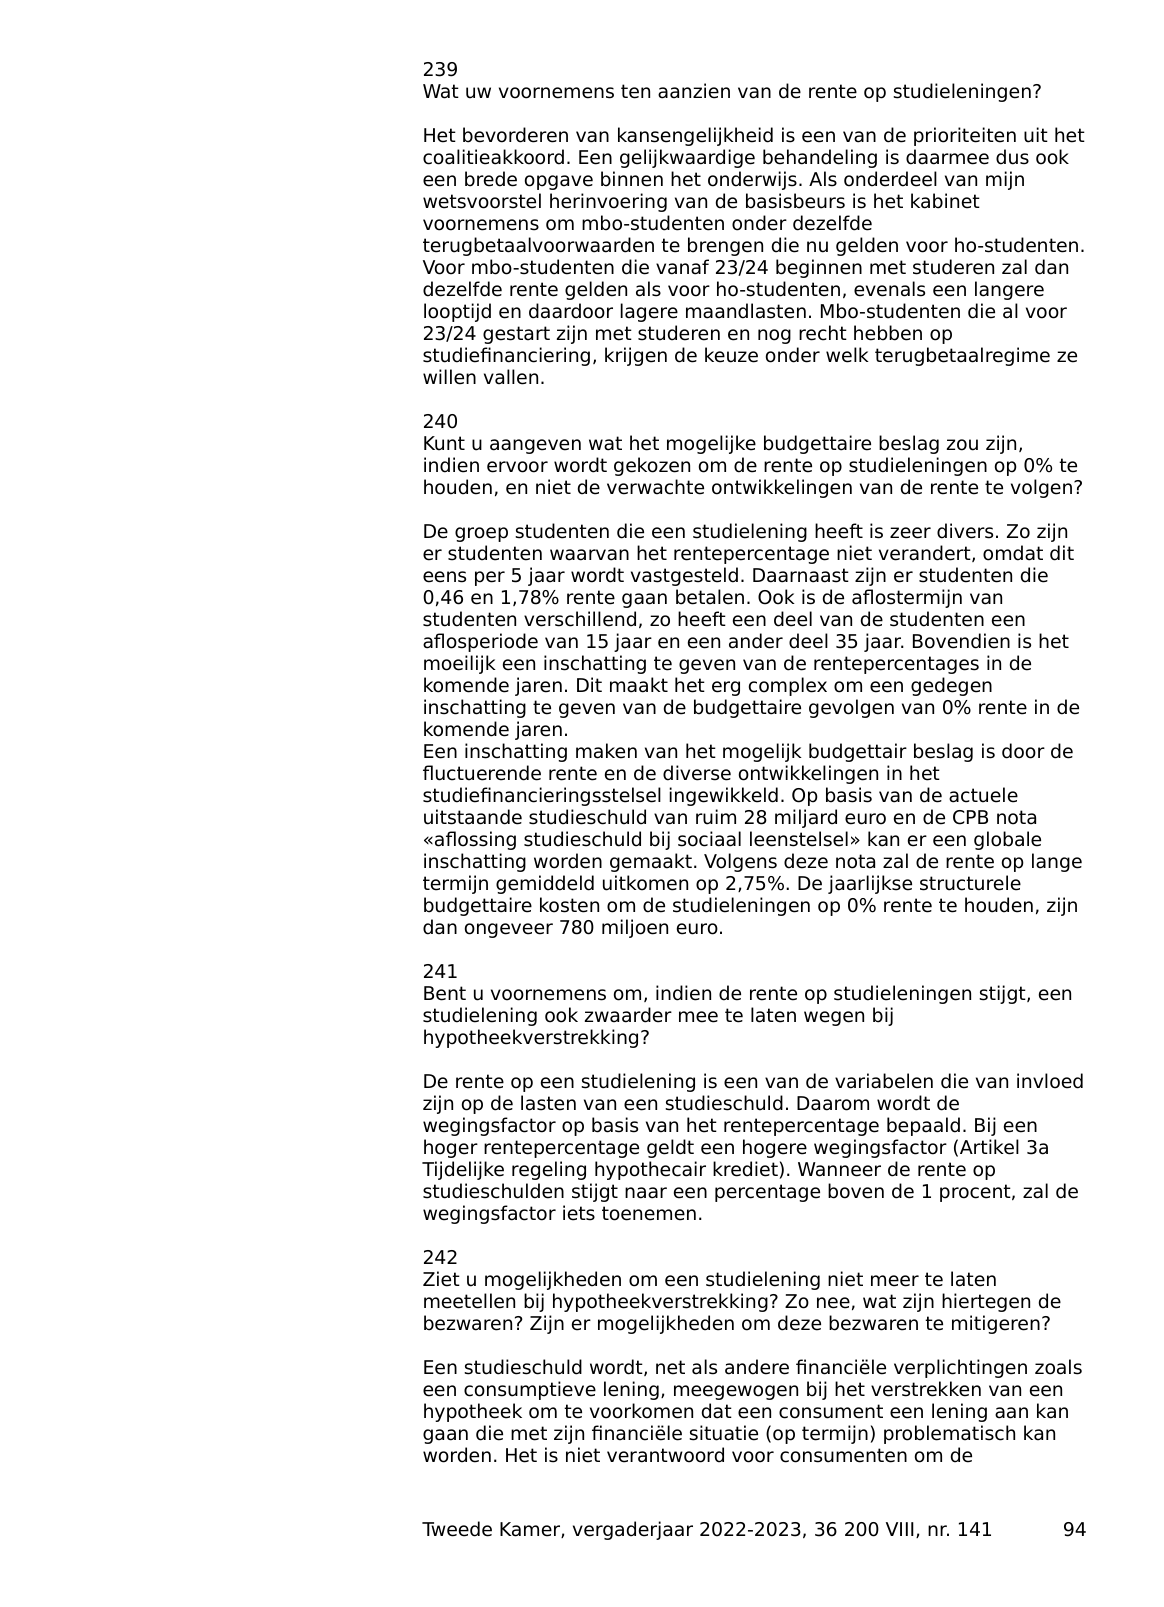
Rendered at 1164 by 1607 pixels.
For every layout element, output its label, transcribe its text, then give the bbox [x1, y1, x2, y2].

text 241 [422, 961, 1087, 983]
text Wat uw voornemens ten aanzien van de rente op studieleningen? [422, 81, 1087, 103]
text Het bevorderen van kansengelijkheid is een van de prioriteiten uit het coalitieakkoord. Een gelijkwaardige behandeling is daarmee dus ook een brede opgave binnen het onderwijs. Als onderdeel van mijn wetsvoorstel herinvoering van de basisbeurs is het kabinet voornemens om mbo-studenten onder dezelfde terugbetaalvoorwaarden te brengen die nu gelden voor ho-studenten. Voor mbo-studenten die vanaf 23/24 beginnen met studeren zal dan dezelfde rente gelden als voor ho-studenten, evenals een langere looptijd en daardoor lagere maandlasten. Mbo-studenten die al voor 23/24 gestart zijn met studeren en nog recht hebben op studiefinanciering, krijgen de keuze onder welk terugbetaalregime ze willen vallen. [422, 125, 1087, 389]
text De groep studenten die een studielening heeft is zeer divers. Zo zijn er studenten waarvan het rentepercentage niet verandert, omdat dit eens per 5 jaar wordt vastgesteld. Daarnaast zijn er studenten die 0,46 en 1,78% rente gaan betalen. Ook is de aflostermijn van studenten verschillend, zo heeft een deel van de studenten een aflosperiode van 15 jaar en een ander deel 35 jaar. Bovendien is het moeilijk een inschatting te geven van de rentepercentages in de komende jaren. Dit maakt het erg complex om een gedegen inschatting te geven van de budgettaire gevolgen van 0% rente in de komende jaren. [422, 521, 1087, 741]
text Ziet u mogelijkheden om een studielening niet meer te laten meetellen bij hypotheekverstrekking? Zo nee, wat zijn hiertegen de bezwaren? Zijn er mogelijkheden om deze bezwaren te mitigeren? [422, 1269, 1087, 1335]
text Een studieschuld wordt, net als andere financiële verplichtingen zoals een consumptieve lening, meegewogen bij het verstrekken van een hypotheek om te voorkomen dat een consument een lening aan kan gaan die met zijn financiële situatie (op termijn) problematisch kan worden. Het is niet verantwoord voor consumenten om de [422, 1357, 1087, 1467]
text De rente op een studielening is een van de variabelen die van invloed zijn op de lasten van een studieschuld. Daarom wordt de wegingsfactor op basis van het rentepercentage bepaald. Bij een hoger rentepercentage geldt een hogere wegingsfactor (Artikel 3a Tijdelijke regeling hypothecair krediet). Wanneer de rente op studieschulden stijgt naar een percentage boven de 1 procent, zal de wegingsfactor iets toenemen. [422, 1071, 1087, 1225]
text 240 [422, 411, 1087, 433]
text Bent u voornemens om, indien de rente op studieleningen stijgt, een studielening ook zwaarder mee te laten wegen bij hypotheekverstrekking? [422, 983, 1087, 1049]
text 239 [422, 59, 1087, 81]
text Een inschatting maken van het mogelijk budgettair beslag is door de fluctuerende rente en de diverse ontwikkelingen in het studiefinancieringsstelsel ingewikkeld. Op basis van de actuele uitstaande studieschuld van ruim 28 miljard euro en de CPB nota «aflossing studieschuld bij sociaal leenstelsel» kan er een globale inschatting worden gemaakt. Volgens deze nota zal de rente op lange termijn gemiddeld uitkomen op 2,75%. De jaarlijkse structurele budgettaire kosten om de studieleningen op 0% rente te houden, zijn dan ongeveer 780 miljoen euro. [422, 741, 1087, 939]
text 242 [422, 1247, 1087, 1269]
text Kunt u aangeven wat het mogelijke budgettaire beslag zou zijn, indien ervoor wordt gekozen om de rente op studieleningen op 0% te houden, en niet de verwachte ontwikkelingen van de rente te volgen? [422, 433, 1087, 499]
